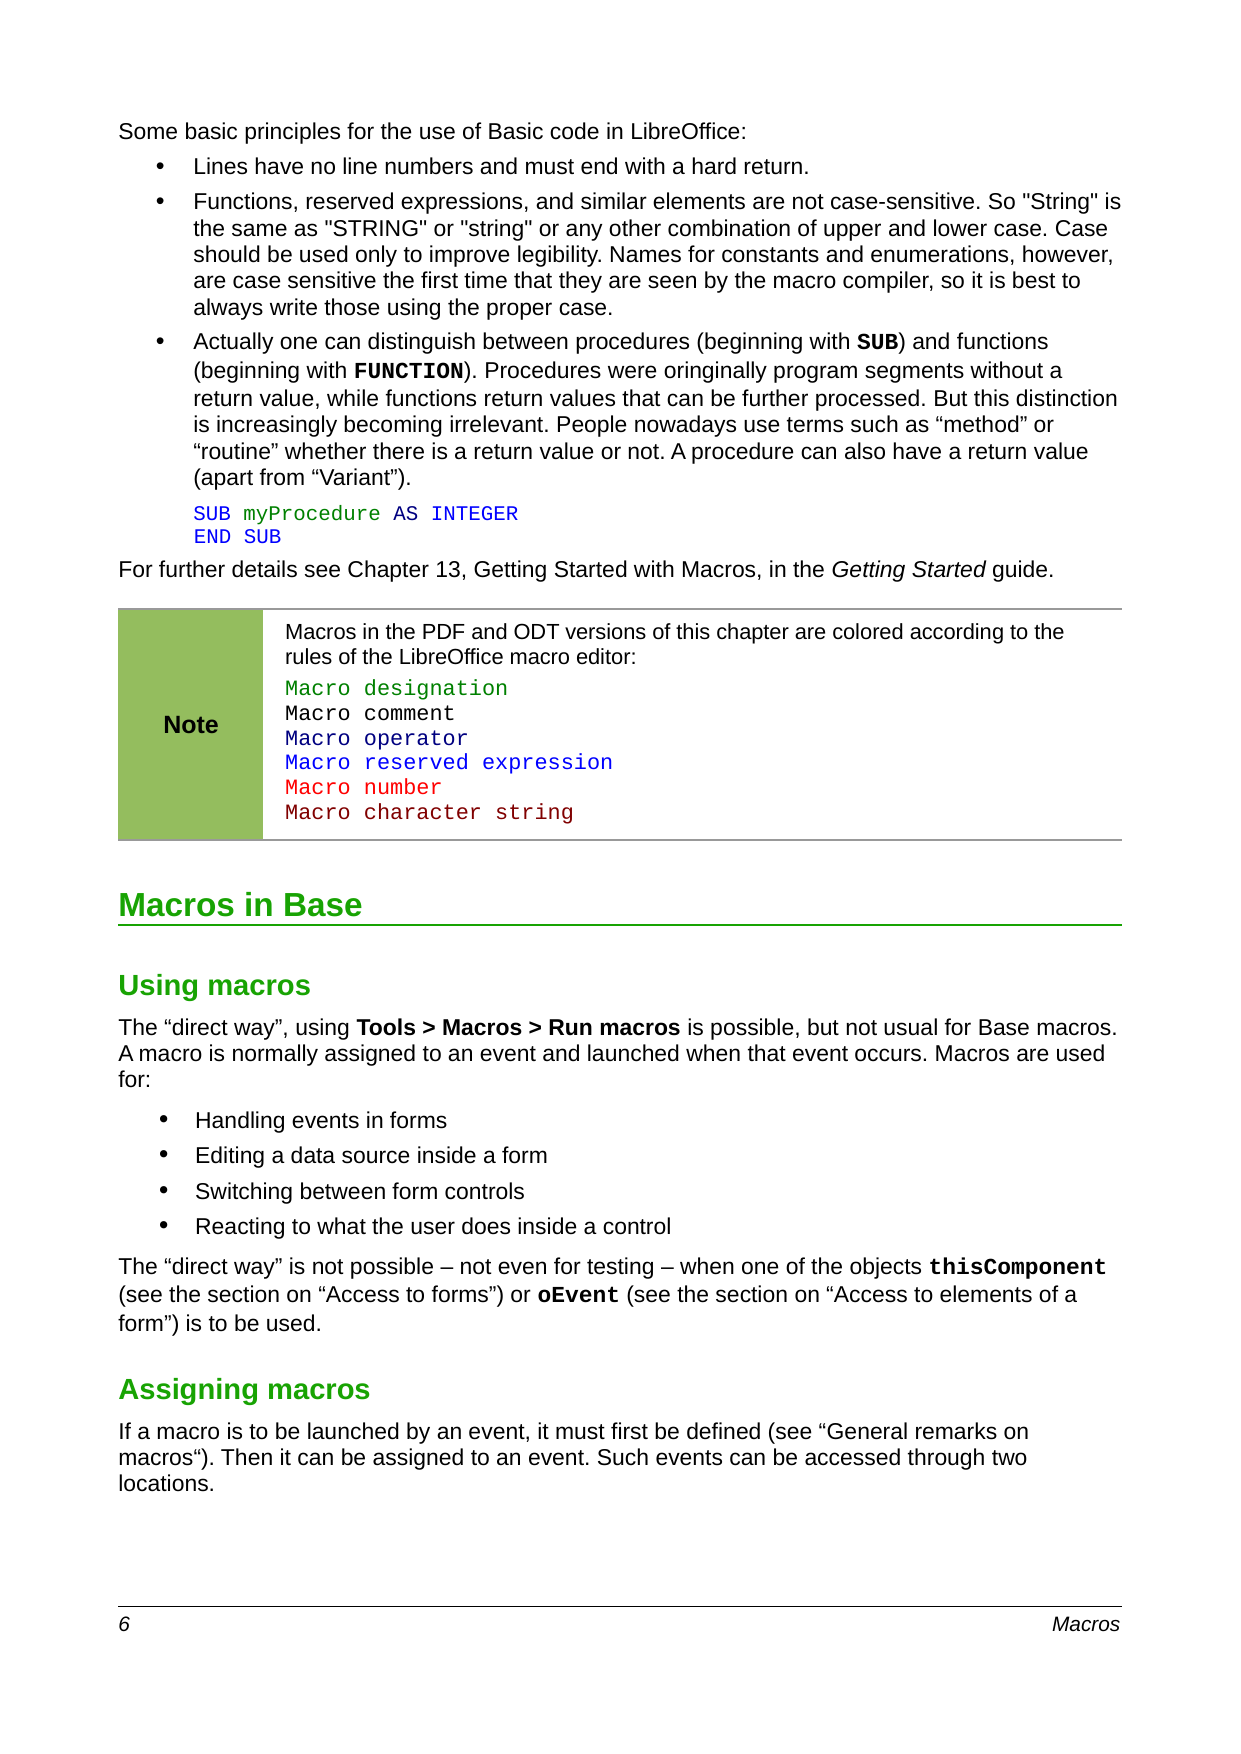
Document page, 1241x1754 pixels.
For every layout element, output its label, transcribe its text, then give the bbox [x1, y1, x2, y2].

text END SUB [156, 526, 1122, 550]
text The “direct way”, using Tools > Macros > Run macros is possible, but not usual for Base macros. A macro is normally assigned to an event and launched when that event occurs. Macros are used for: [118, 1014, 1122, 1093]
list Some basic principles for the use of Basic code in LibreOffice: [118, 118, 1122, 144]
subtitle Macros in Base [118, 885, 1122, 924]
text For further details see Chapter 13, Getting Started with Macros, in the Getting Started guide. [118, 556, 1122, 583]
list Functions, reserved expressions, and similar elements are not case-sensitive. So "String" is the same as "STRING" or "string" or any other combination of upper and lower case. Case should be used only to improve legibility. Names for constants and enumerations, however, are case sensitive the first time that they are seen by the macro compiler, so it is best to always write those using the proper case. [156, 186, 1122, 320]
text The “direct way” is not possible – not even for testing – when one of the objects thisComponent (see the section on “Access to forms”) or oEvent (see the section on “Access to elements of a form”) is to be used. [118, 1253, 1122, 1336]
list Lines have no line numbers and must end with a hard return. [156, 151, 1122, 180]
table_header Macros in the PDF and ODT versions of this chapter are colored according to the rules of the LibreOffice macro editor: Macro designation Macro comment Macro operator Macro reserved expression Macro number Macro character string [264, 610, 1122, 839]
list Handling events in forms [156, 1105, 1122, 1134]
list SUB myProcedure AS INTEGER [156, 503, 1122, 526]
list Reacting to what the user does inside a control [156, 1212, 1122, 1241]
table_header Note [118, 610, 263, 839]
list Editing a data source inside a form [156, 1141, 1122, 1170]
list Actually one can distinguish between procedures (beginning with SUB) and functions (beginning with FUNCTION). Procedures were oringinally program segments without a return value, while functions return values that can be further processed. But this distinction is increasingly becoming irrelevant. People nowadays use terms such as “method” or “routine” whether there is a return value or not. A procedure can also have a return value (apart from “Variant”). [156, 326, 1122, 490]
subtitle Assigning macros [118, 1372, 1122, 1405]
text If a macro is to be launched by an event, it must first be defined (see “General remarks on macros“). Then it can be assigned to an event. Such events can be accessed through two locations. [118, 1418, 1122, 1497]
subtitle Using macros [118, 968, 1122, 1001]
list Switching between form controls [156, 1176, 1122, 1205]
